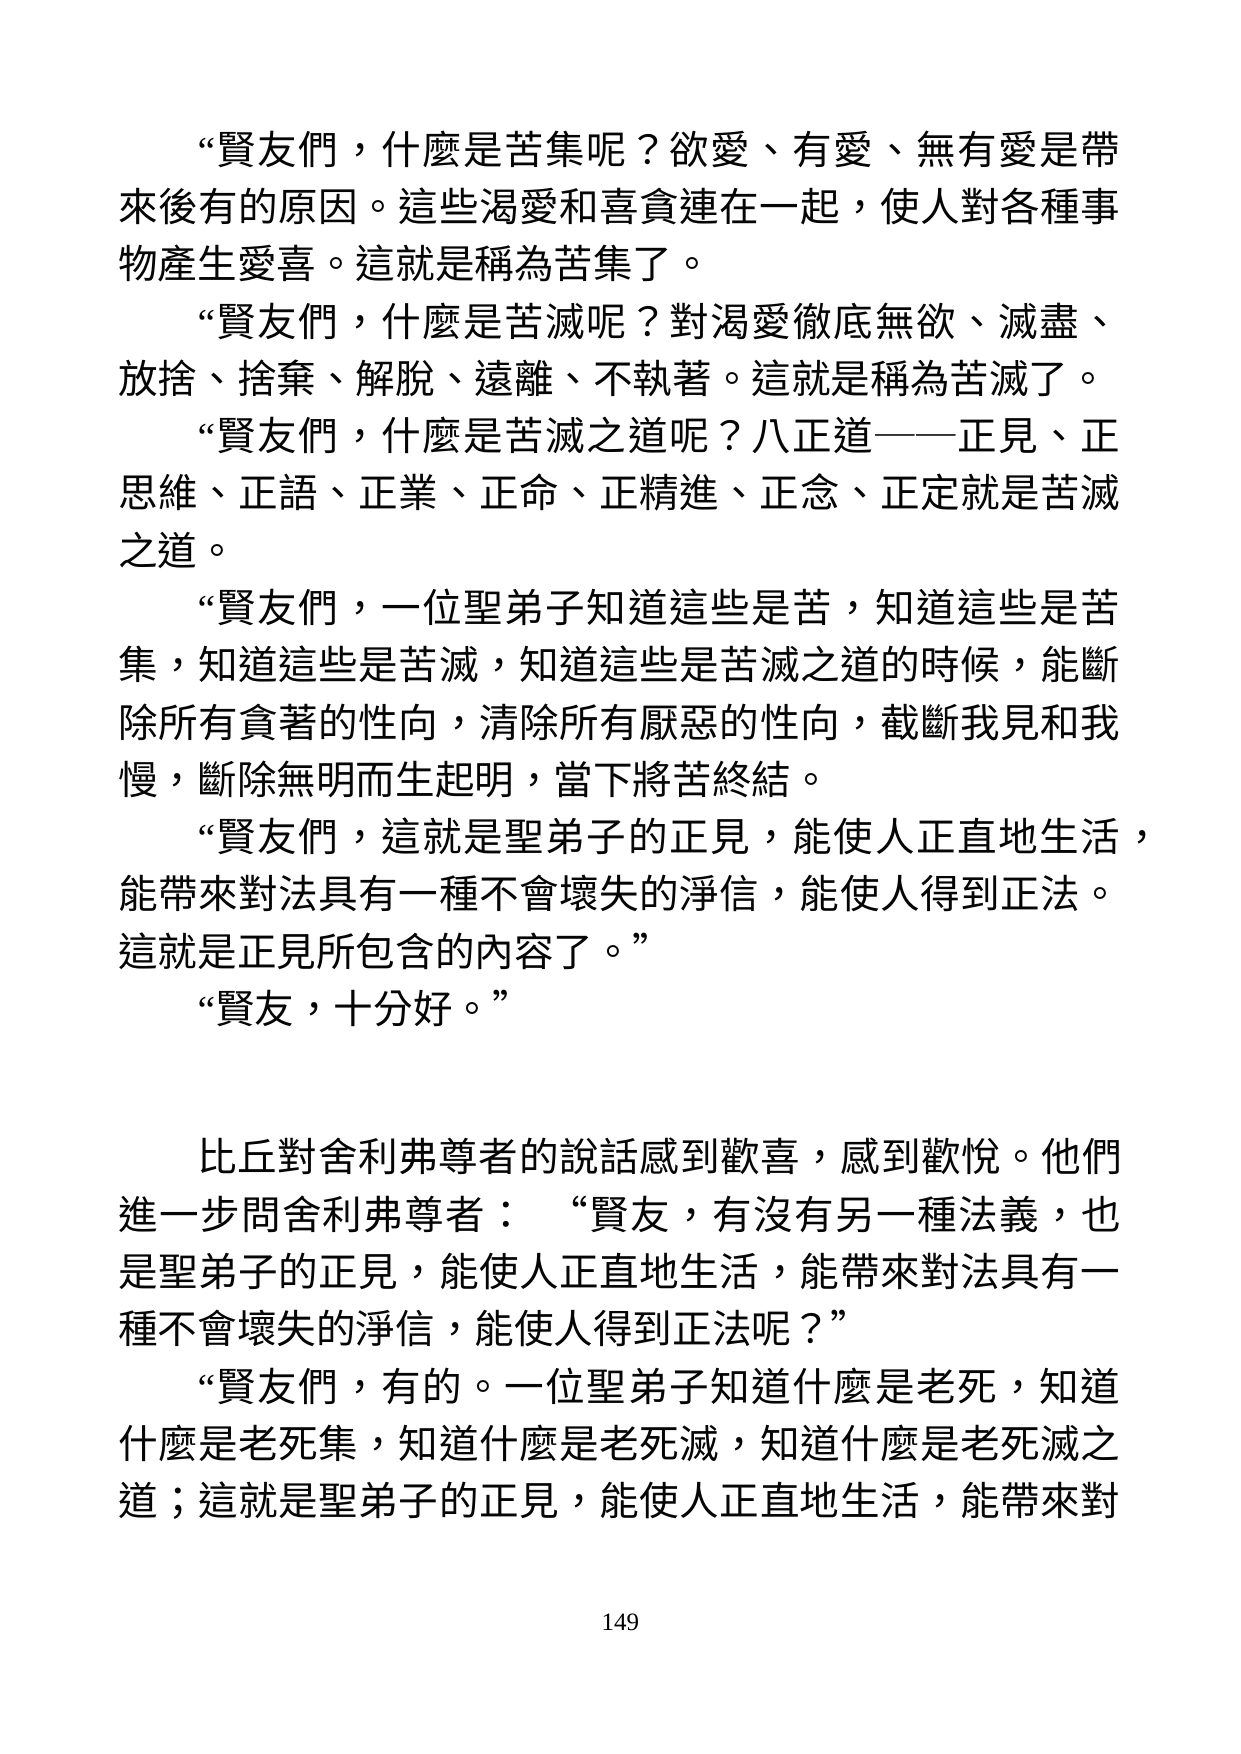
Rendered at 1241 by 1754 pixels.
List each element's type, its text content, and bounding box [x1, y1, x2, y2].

text “賢友們，這就是聖弟子的正見，能使人正直地生活，能帶來對法具有一種不會壞失的淨信，能使人得到正法。這就是正見所包含的內容了。” [118, 806, 1122, 977]
text “賢友們，一位聖弟子知道這些是苦，知道這些是苦集，知道這些是苦滅，知道這些是苦滅之道的時候，能斷除所有貪著的性向，清除所有厭惡的性向，截斷我見和我慢，斷除無明而生起明，當下將苦終結。 [118, 576, 1122, 806]
text “賢友，十分好。” [118, 977, 1122, 1035]
text 比丘對舍利弗尊者的說話感到歡喜，感到歡悅。他們進一步問舍利弗尊者： “賢友，有沒有另一種法義，也是聖弟子的正見，能使人正直地生活，能帶來對法具有一種不會壞失的淨信，能使人得到正法呢？” [118, 1126, 1122, 1355]
text “賢友們，什麼是苦滅呢？對渴愛徹底無欲、滅盡、放捨、捨棄、解脫、遠離、不執著。這就是稱為苦滅了。 [118, 290, 1122, 404]
text “賢友們，有的。一位聖弟子知道什麼是老死，知道什麼是老死集，知道什麼是老死滅，知道什麼是老死滅之道；這就是聖弟子的正見，能使人正直地生活，能帶來對 [118, 1355, 1122, 1527]
text “賢友們，什麼是苦滅之道呢？八正道──正見、正思維、正語、正業、正命、正精進、正念、正定就是苦滅之道。 [118, 404, 1122, 576]
text “賢友們，什麼是苦集呢？欲愛、有愛、無有愛是帶來後有的原因。這些渴愛和喜貪連在一起，使人對各種事物產生愛喜。這就是稱為苦集了。 [118, 118, 1122, 290]
